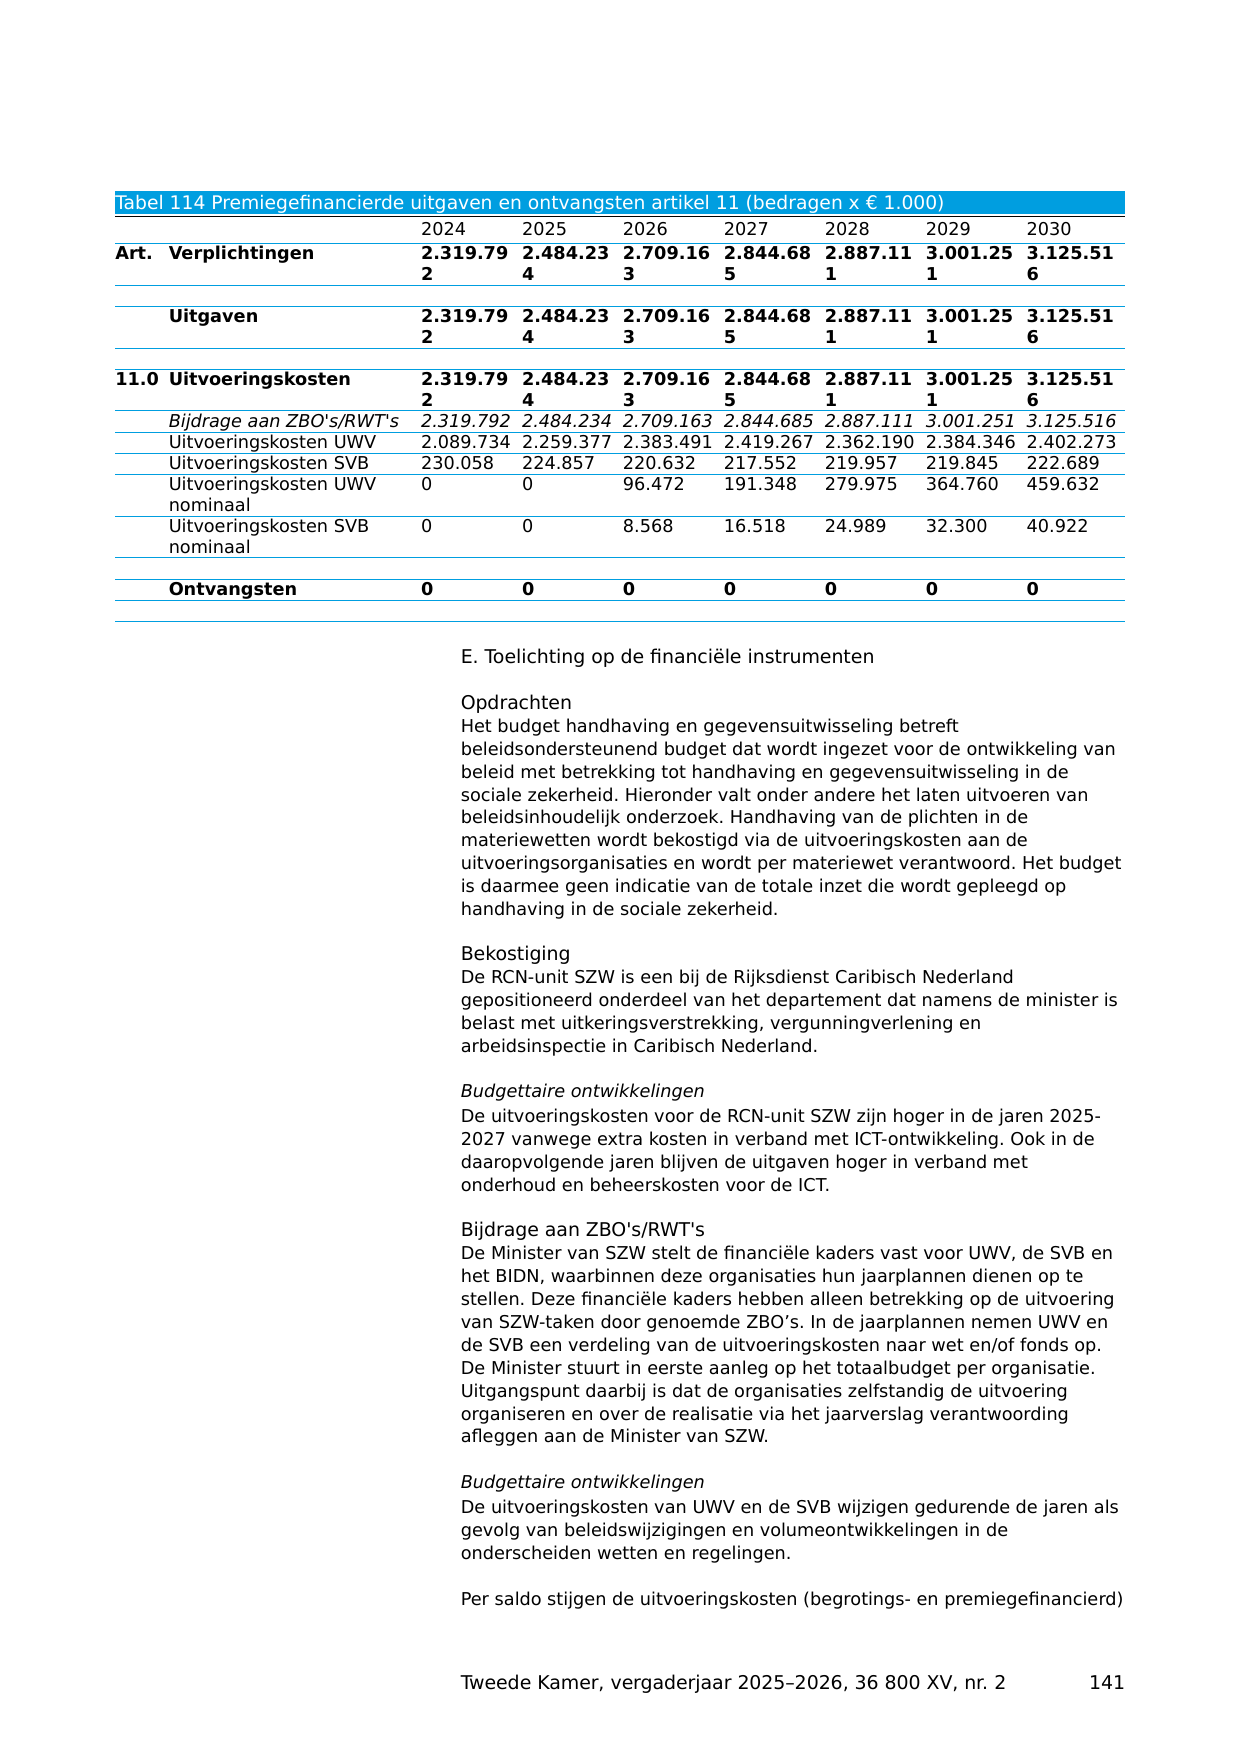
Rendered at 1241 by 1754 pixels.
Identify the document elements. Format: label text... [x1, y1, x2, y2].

table_cell [115, 286, 166, 306]
table_cell 224.857 [519, 454, 620, 474]
table_cell 2027 [721, 217, 822, 243]
table_cell 2.319.792 [418, 244, 519, 284]
table_cell Art. [115, 244, 166, 284]
table_cell 0 [418, 580, 519, 599]
table_cell [519, 286, 620, 306]
table_cell 2.384.346 [923, 433, 1023, 453]
table_cell 2.319.792 [418, 307, 519, 347]
table_cell 2030 [1024, 217, 1125, 243]
table_cell 2.484.234 [519, 307, 620, 347]
table_cell 3.125.516 [1024, 370, 1125, 410]
table_cell Uitvoeringskosten UWV nominaal [166, 475, 418, 516]
table_cell [1024, 349, 1125, 368]
text De uitvoeringskosten van UWV en de SVB wĳzigen gedurende de jaren als gevolg van beleidswĳzigingen en volumeontwikkelingen in de onderscheiden wetten en regelingen. [461, 1495, 1125, 1564]
table_cell Verplichtingen [166, 244, 418, 284]
text Het budget handhaving en gegevensuitwisseling betreft beleidsondersteunend budget dat wordt ingezet voor de ontwikkeling van beleid met betrekking tot handhaving en gegevensuitwisseling in de sociale zekerheid. Hieronder valt onder andere het laten uitvoeren van beleidsinhoudelĳk onderzoek. Handhaving van de plichten in de materiewetten wordt bekostigd via de uitvoeringskosten aan de uitvoeringsorganisaties en wordt per materiewet verantwoord. Het budget is daarmee geen indicatie van de totale inzet die wordt gepleegd op handhaving in de sociale zekerheid. [461, 714, 1125, 920]
table_cell 3.125.516 [1024, 244, 1125, 284]
table_cell [115, 217, 166, 243]
table_cell 2.887.111 [822, 370, 923, 410]
table_cell [620, 601, 721, 621]
table_cell [418, 286, 519, 306]
table_cell 2.402.273 [1024, 433, 1125, 453]
table_cell 2.383.491 [620, 433, 721, 453]
table_cell 2026 [620, 217, 721, 243]
table_cell 459.632 [1024, 475, 1125, 516]
table_cell 2.709.163 [620, 307, 721, 347]
table_cell [721, 558, 822, 578]
text De Minister van SZW stelt de financiële kaders vast voor UWV, de SVB en het BIDN, waarbinnen deze organisaties hun jaarplannen dienen op te stellen. Deze financiële kaders hebben alleen betrekking op de uitvoering van SZW-taken door genoemde ZBO’s. In de jaarplannen nemen UWV en de SVB een verdeling van de uitvoeringskosten naar wet en/of fonds op. De Minister stuurt in eerste aanleg op het totaalbudget per organisatie. Uitgangspunt daarbij is dat de organisaties zelfstandig de uitvoering organiseren en over de realisatie via het jaarverslag verantwoording afleggen aan de Minister van SZW. [461, 1241, 1125, 1447]
table_cell Uitvoeringskosten SVB nominaal [166, 517, 418, 557]
table_cell 0 [519, 517, 620, 557]
table_cell [115, 349, 166, 368]
table_cell 364.760 [923, 475, 1023, 516]
table_cell [519, 349, 620, 368]
table_cell 217.552 [721, 454, 822, 474]
table_cell [822, 286, 923, 306]
table_cell [115, 454, 166, 474]
table_cell [115, 307, 166, 347]
table_cell [166, 349, 418, 368]
table_cell 0 [822, 580, 923, 599]
table_cell [418, 349, 519, 368]
table_cell 96.472 [620, 475, 721, 516]
table_cell 2.484.234 [519, 370, 620, 410]
text Per saldo stĳgen de uitvoeringskosten (begrotings- en premiegefinancierd) [461, 1587, 1125, 1610]
table_cell 230.058 [418, 454, 519, 474]
table_cell 2.844.685 [721, 244, 822, 284]
table_cell [923, 349, 1023, 368]
table_cell [721, 349, 822, 368]
table_cell [923, 558, 1023, 578]
table_cell [822, 601, 923, 621]
table_cell [166, 601, 418, 621]
table_cell 40.922 [1024, 517, 1125, 557]
table_cell 0 [721, 580, 822, 599]
table_cell 2.887.111 [822, 244, 923, 284]
table_cell 2.319.792 [418, 411, 519, 431]
text De RCN-unit SZW is een bĳ de Rĳksdienst Caribisch Nederland gepositioneerd onderdeel van het departement dat namens de minister is belast met uitkeringsverstrekking, vergunningverlening en arbeidsinspectie in Caribisch Nederland. [461, 965, 1125, 1057]
table_cell Uitvoeringskosten SVB [166, 454, 418, 474]
table_cell [166, 558, 418, 578]
table_cell 16.518 [721, 517, 822, 557]
table_cell [115, 475, 166, 516]
table_cell [115, 601, 166, 621]
table_cell 2.844.685 [721, 411, 822, 431]
table_cell [923, 286, 1023, 306]
table_cell 3.125.516 [1024, 307, 1125, 347]
title E. Toelichting op de financiële instrumenten [461, 646, 1125, 668]
table_cell [721, 286, 822, 306]
table_cell 2.709.163 [620, 244, 721, 284]
table_cell [166, 217, 418, 243]
table_cell [721, 601, 822, 621]
table_cell [620, 349, 721, 368]
table_cell 0 [620, 580, 721, 599]
table_cell 2.419.267 [721, 433, 822, 453]
table_cell [418, 558, 519, 578]
table_cell 3.001.251 [923, 307, 1023, 347]
table_cell [115, 558, 166, 578]
table_cell 3.001.251 [923, 370, 1023, 410]
text Budgettaire ontwikkelingen [461, 1470, 1125, 1493]
table_cell [1024, 601, 1125, 621]
table_cell 8.568 [620, 517, 721, 557]
table_cell [418, 601, 519, 621]
table_cell 2.319.792 [418, 370, 519, 410]
table_cell 2024 [418, 217, 519, 243]
table_cell 24.989 [822, 517, 923, 557]
table_cell 0 [923, 580, 1023, 599]
table_cell [822, 349, 923, 368]
table_cell 2.089.734 [418, 433, 519, 453]
table_cell 0 [418, 517, 519, 557]
table_cell [923, 601, 1023, 621]
table_cell 2.484.234 [519, 411, 620, 431]
table_cell 219.957 [822, 454, 923, 474]
table_cell 2.259.377 [519, 433, 620, 453]
table_cell Ontvangsten [166, 580, 418, 599]
table_cell 32.300 [923, 517, 1023, 557]
table_cell [620, 286, 721, 306]
title Bijdrage aan ZBO's/RWT's [461, 1219, 1125, 1241]
table_cell [1024, 286, 1125, 306]
table_cell [822, 558, 923, 578]
table_cell [166, 286, 418, 306]
table_cell 2.484.234 [519, 244, 620, 284]
table_cell Uitvoeringskosten [166, 370, 418, 410]
table_cell [519, 558, 620, 578]
table_cell 222.689 [1024, 454, 1125, 474]
table_cell Uitvoeringskosten UWV [166, 433, 418, 453]
table_cell 2.709.163 [620, 411, 721, 431]
table_cell 0 [418, 475, 519, 516]
table_cell 2029 [923, 217, 1023, 243]
title Opdrachten [461, 692, 1125, 714]
table_cell [115, 411, 166, 431]
table_cell 2.887.111 [822, 307, 923, 347]
text De uitvoeringskosten voor de RCN-unit SZW zĳn hoger in de jaren 2025-2027 vanwege extra kosten in verband met ICT-ontwikkeling. Ook in de daaropvolgende jaren blijven de uitgaven hoger in verband met onderhoud en beheerskosten voor de ICT. [461, 1104, 1125, 1196]
table_cell 279.975 [822, 475, 923, 516]
table_cell [519, 601, 620, 621]
table_cell Bijdrage aan ZBO's/RWT's [166, 411, 418, 431]
table_cell [1024, 558, 1125, 578]
table_cell 2.887.111 [822, 411, 923, 431]
table_cell 220.632 [620, 454, 721, 474]
table_cell 0 [1024, 580, 1125, 599]
table_cell 3.001.251 [923, 244, 1023, 284]
table_cell 0 [519, 580, 620, 599]
table_cell 2.709.163 [620, 370, 721, 410]
table_cell 3.001.251 [923, 411, 1023, 431]
table_cell 2028 [822, 217, 923, 243]
table_cell [115, 580, 166, 599]
table_cell 2025 [519, 217, 620, 243]
table_cell 2.362.190 [822, 433, 923, 453]
title Bekostiging [461, 943, 1125, 965]
table_cell 11.0 [115, 370, 166, 410]
table_cell 2.844.685 [721, 370, 822, 410]
table_cell [115, 433, 166, 453]
table_cell Uitgaven [166, 307, 418, 347]
table_cell 2.844.685 [721, 307, 822, 347]
table_cell 219.845 [923, 454, 1023, 474]
table_cell 0 [519, 475, 620, 516]
text Budgettaire ontwikkelingen [461, 1079, 1125, 1102]
table_cell [620, 558, 721, 578]
table_cell 191.348 [721, 475, 822, 516]
table_cell [115, 517, 166, 557]
table_cell 3.125.516 [1024, 411, 1125, 431]
